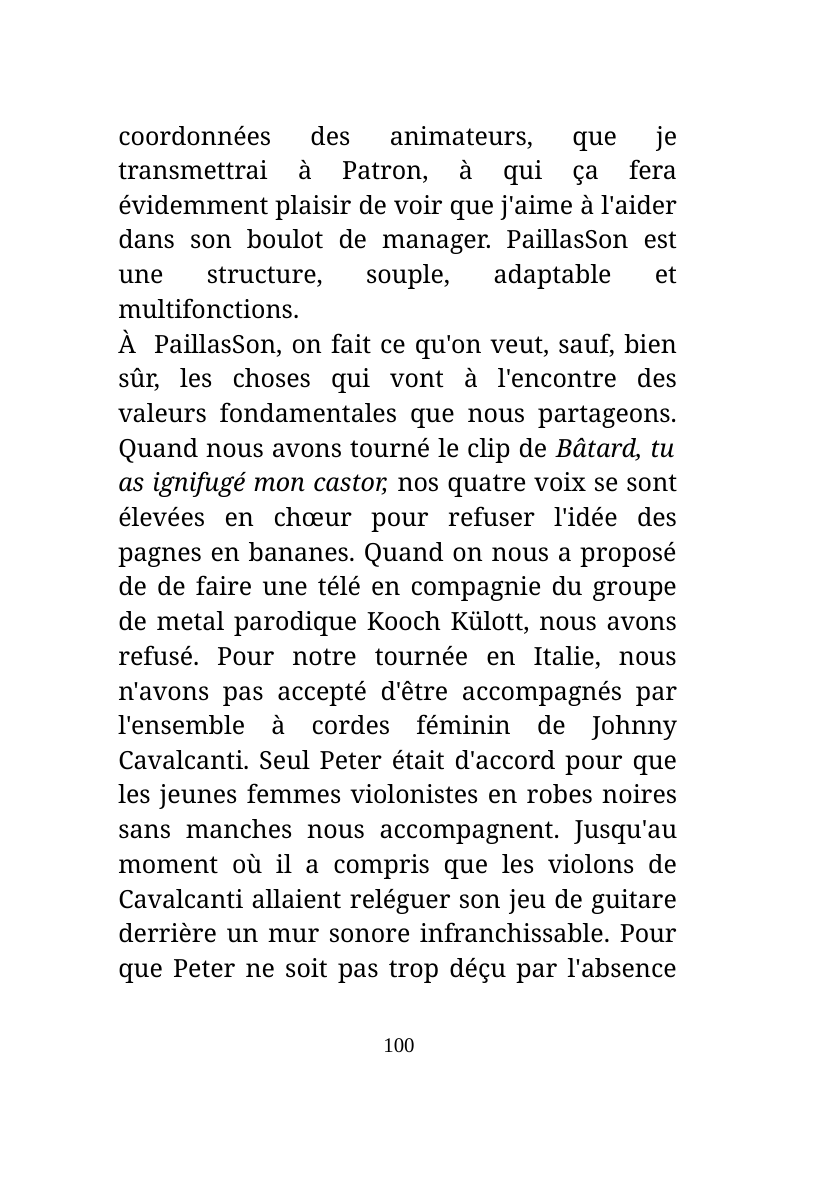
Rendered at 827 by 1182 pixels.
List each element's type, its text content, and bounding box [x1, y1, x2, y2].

text coordonnées des animateurs, que je transmettrai à Patron, à qui ça fera évidemment plaisir de voir que j'aime à l'aider dans son boulot de manager. PaillasSon est une structure, souple, adaptable et multifonctions. À PaillasSon, on fait ce qu'on veut, sauf, bien sûr, les choses qui vont à l'encontre des valeurs fondamentales que nous partageons. Quand nous avons tourné le clip de Bâtard, tu as ignifugé mon castor, nos quatre voix se sont élevées en chœur pour refuser l'idée des pagnes en bananes. Quand on nous a proposé de de faire une télé en compagnie du groupe de metal parodique Kooch Külott, nous avons refusé. Pour notre tournée en Italie, nous n'avons pas accepté d'être accompagnés par l'ensemble à cordes féminin de Johnny Cavalcanti. Seul Peter était d'accord pour que les jeunes femmes violonistes en robes noires sans manches nous accompagnent. Jusqu'au moment où il a compris que les violons de Cavalcanti allaient reléguer son jeu de guitare derrière un mur sonore infranchissable. Pour que Peter ne soit pas trop déçu par l'absence [118, 118, 677, 985]
